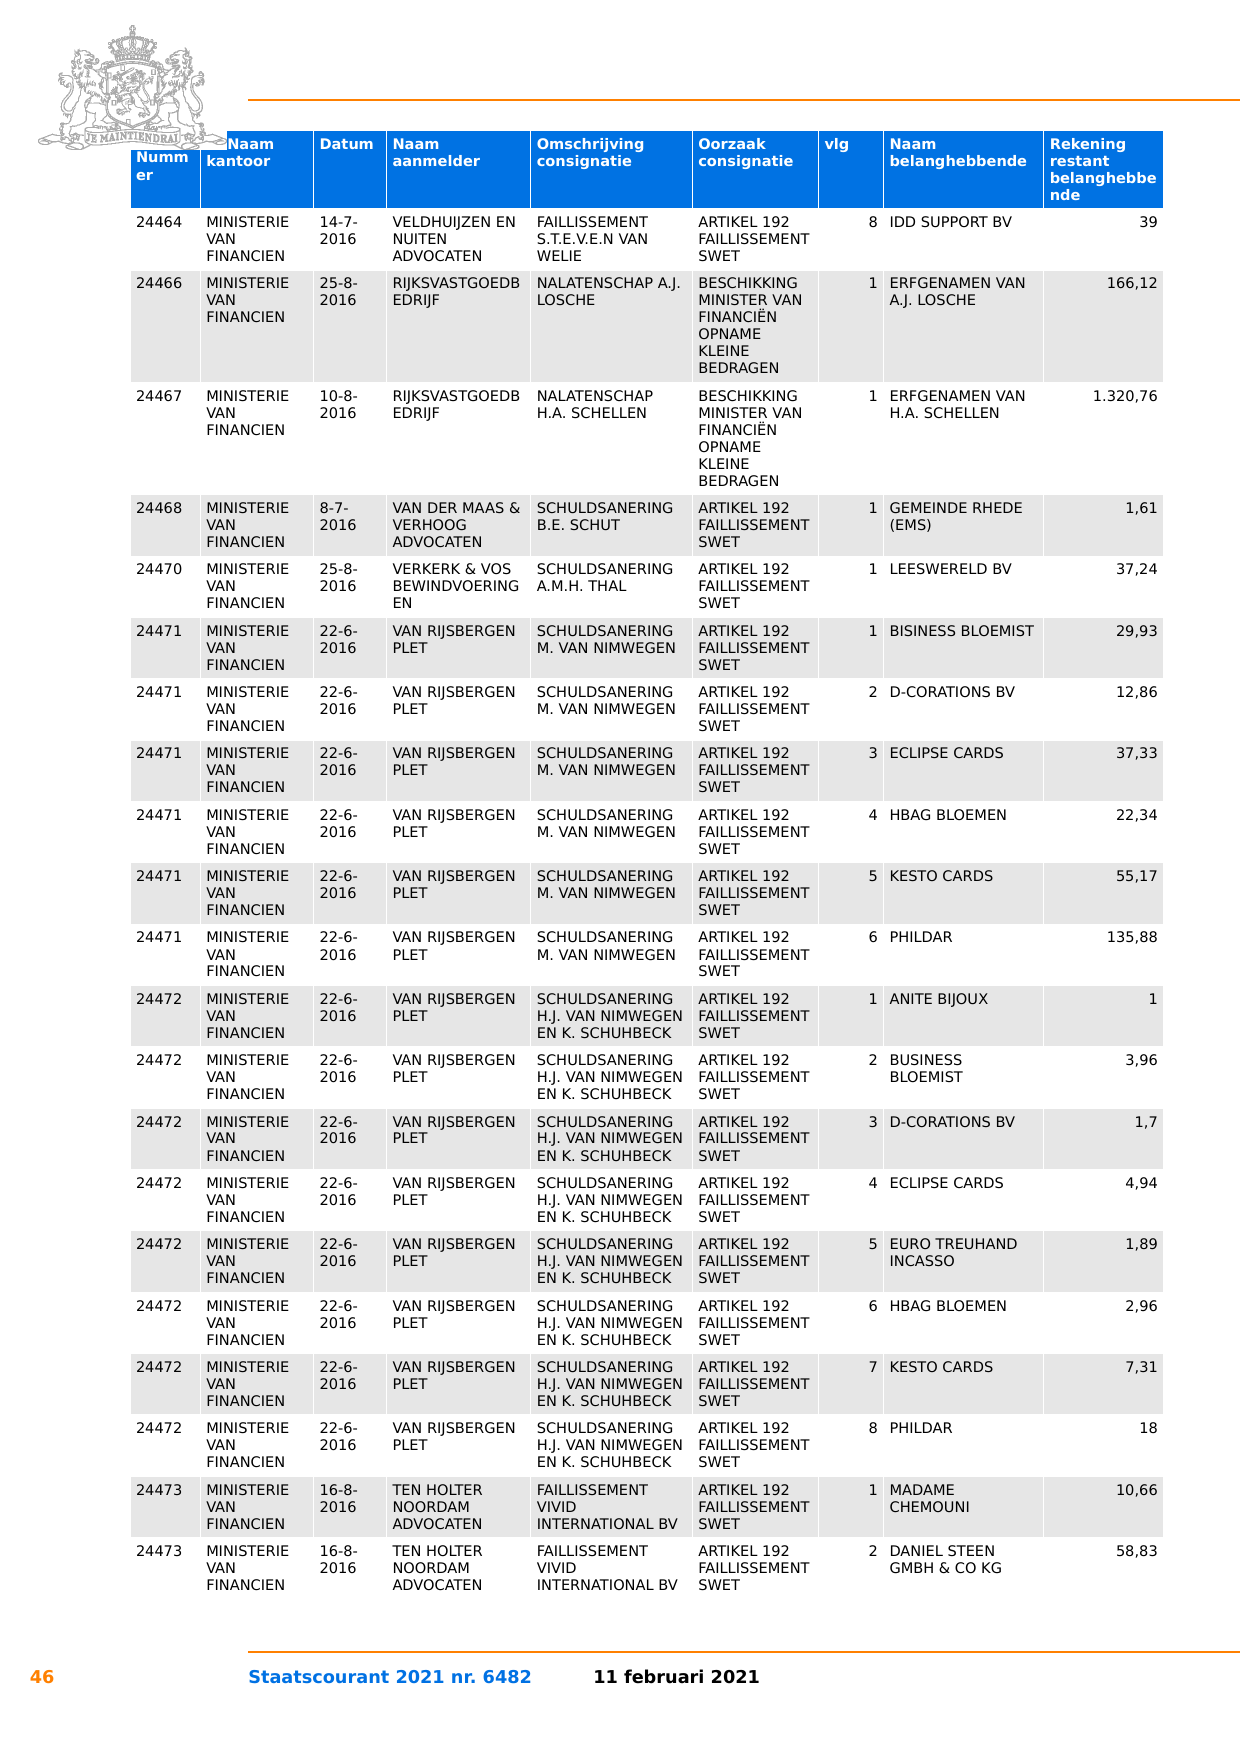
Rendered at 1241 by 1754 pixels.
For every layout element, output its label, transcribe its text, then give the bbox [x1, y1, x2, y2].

table_cell NALATENSCHAP H.A. SCHELLEN [531, 383, 692, 494]
table_header vlg [819, 131, 883, 208]
table_cell ECLIPSE CARDS [884, 741, 1043, 801]
table_cell 24472 [131, 1354, 200, 1414]
table_cell 24473 [131, 1538, 200, 1598]
table_cell MINISTERIE VAN FINANCIEN [201, 495, 313, 556]
table_cell ARTIKEL 192 FAILLISSEMENTSWET [693, 1048, 818, 1108]
table_cell SCHULDSANERING M. VAN NIMWEGEN [531, 618, 692, 678]
table_cell 22-6-2016 [314, 925, 386, 985]
table_cell 8-7-2016 [314, 495, 386, 556]
table_cell 14-7-2016 [314, 209, 386, 269]
table_cell MINISTERIE VAN FINANCIEN [201, 1416, 313, 1476]
table_cell 24471 [131, 802, 200, 862]
table_cell SCHULDSANERING H.J. VAN NIMWEGEN EN K. SCHUHBECK [531, 1354, 692, 1414]
table_cell VAN RIJSBERGEN PLET [387, 1354, 530, 1414]
table_cell ARTIKEL 192 FAILLISSEMENTSWET [693, 618, 818, 678]
table_cell SCHULDSANERING H.J. VAN NIMWEGEN EN K. SCHUHBECK [531, 1048, 692, 1108]
table_cell 135,88 [1044, 925, 1163, 985]
table_cell ARTIKEL 192 FAILLISSEMENTSWET [693, 1231, 818, 1292]
table_cell MINISTERIE VAN FINANCIEN [201, 1048, 313, 1108]
table_cell VAN RIJSBERGEN PLET [387, 802, 530, 862]
table_cell VAN RIJSBERGEN PLET [387, 1048, 530, 1108]
table_header Naam kantoor [201, 131, 313, 208]
table_cell SCHULDSANERING H.J. VAN NIMWEGEN EN K. SCHUHBECK [531, 1293, 692, 1353]
table_cell SCHULDSANERING A.M.H. THAL [531, 557, 692, 617]
table_cell MINISTERIE VAN FINANCIEN [201, 618, 313, 678]
table_cell 4 [819, 1170, 883, 1230]
table_cell 22-6-2016 [314, 618, 386, 678]
table_header Naam aanmelder [387, 131, 530, 208]
table_cell RIJKSVASTGOEDBEDRIJF [387, 271, 530, 382]
table_cell 37,24 [1044, 557, 1163, 617]
table_cell 1 [819, 618, 883, 678]
table_cell 55,17 [1044, 863, 1163, 924]
table_cell 24471 [131, 618, 200, 678]
table_cell VAN RIJSBERGEN PLET [387, 986, 530, 1046]
table_cell 58,83 [1044, 1538, 1163, 1598]
table_cell 22-6-2016 [314, 679, 386, 739]
table_cell EURO TREUHAND INCASSO [884, 1231, 1043, 1292]
table_cell VAN RIJSBERGEN PLET [387, 925, 530, 985]
table_cell MINISTERIE VAN FINANCIEN [201, 679, 313, 739]
table_cell MADAME CHEMOUNI [884, 1477, 1043, 1537]
table_cell ARTIKEL 192 FAILLISSEMENTSWET [693, 1416, 818, 1476]
table_header Datum [314, 131, 386, 208]
table_cell ARTIKEL 192 FAILLISSEMENTSWET [693, 802, 818, 862]
table_cell 166,12 [1044, 271, 1163, 382]
table_cell 8 [819, 209, 883, 269]
table_cell ANITE BIJOUX [884, 986, 1043, 1046]
table_cell ARTIKEL 192 FAILLISSEMENTSWET [693, 557, 818, 617]
table_cell MINISTERIE VAN FINANCIEN [201, 863, 313, 924]
table_cell ARTIKEL 192 FAILLISSEMENTSWET [693, 1538, 818, 1598]
table_cell 22-6-2016 [314, 1109, 386, 1169]
table_cell 1 [819, 383, 883, 494]
table_cell ARTIKEL 192 FAILLISSEMENTSWET [693, 1477, 818, 1537]
table_cell HBAG BLOEMEN [884, 802, 1043, 862]
table_cell GEMEINDE RHEDE (EMS) [884, 495, 1043, 556]
table_cell 2 [819, 1538, 883, 1598]
table_cell 22-6-2016 [314, 1231, 386, 1292]
table_cell ARTIKEL 192 FAILLISSEMENTSWET [693, 495, 818, 556]
table_cell ERFGENAMEN VAN A.J. LOSCHE [884, 271, 1043, 382]
table_cell 6 [819, 1293, 883, 1353]
table_cell 24472 [131, 1416, 200, 1476]
table_cell SCHULDSANERING H.J. VAN NIMWEGEN EN K. SCHUHBECK [531, 1109, 692, 1169]
table_cell 16-8-2016 [314, 1477, 386, 1537]
table_cell 24472 [131, 1170, 200, 1230]
table_cell 24473 [131, 1477, 200, 1537]
table_cell ARTIKEL 192 FAILLISSEMENTSWET [693, 209, 818, 269]
table_cell 3,96 [1044, 1048, 1163, 1108]
table_cell VAN RIJSBERGEN PLET [387, 679, 530, 739]
table_cell 1 [819, 986, 883, 1046]
table_cell 5 [819, 1231, 883, 1292]
table_cell 12,86 [1044, 679, 1163, 739]
table_cell SCHULDSANERING B.E. SCHUT [531, 495, 692, 556]
table_cell 2 [819, 1048, 883, 1108]
table_cell 8 [819, 1416, 883, 1476]
table_cell 22-6-2016 [314, 1293, 386, 1353]
table_cell 6 [819, 925, 883, 985]
table_cell MINISTERIE VAN FINANCIEN [201, 209, 313, 269]
table_cell 3 [819, 741, 883, 801]
table_cell VAN RIJSBERGEN PLET [387, 1170, 530, 1230]
table_cell 10-8-2016 [314, 383, 386, 494]
table_cell 18 [1044, 1416, 1163, 1476]
table_header Naam belanghebbende [884, 131, 1043, 208]
table_cell 24471 [131, 741, 200, 801]
table_cell MINISTERIE VAN FINANCIEN [201, 1231, 313, 1292]
table_cell 3 [819, 1109, 883, 1169]
table_cell ARTIKEL 192 FAILLISSEMENTSWET [693, 1170, 818, 1230]
table_cell 2 [819, 679, 883, 739]
table_cell RIJKSVASTGOEDBEDRIJF [387, 383, 530, 494]
table_header Omschrijving consignatie [531, 131, 692, 208]
table_cell FAILLISSEMENT VIVID INTERNATIONAL BV [531, 1477, 692, 1537]
table_cell 7 [819, 1354, 883, 1414]
table_cell 29,93 [1044, 618, 1163, 678]
table_cell MINISTERIE VAN FINANCIEN [201, 1354, 313, 1414]
table_cell MINISTERIE VAN FINANCIEN [201, 271, 313, 382]
table_cell KESTO CARDS [884, 863, 1043, 924]
table_cell SCHULDSANERING H.J. VAN NIMWEGEN EN K. SCHUHBECK [531, 1416, 692, 1476]
table_cell 22-6-2016 [314, 1416, 386, 1476]
table_cell MINISTERIE VAN FINANCIEN [201, 986, 313, 1046]
table_cell SCHULDSANERING H.J. VAN NIMWEGEN EN K. SCHUHBECK [531, 986, 692, 1046]
table_cell 22-6-2016 [314, 863, 386, 924]
table_cell 1 [819, 557, 883, 617]
table_cell MINISTERIE VAN FINANCIEN [201, 1109, 313, 1169]
table_cell MINISTERIE VAN FINANCIEN [201, 1170, 313, 1230]
table_cell MINISTERIE VAN FINANCIEN [201, 741, 313, 801]
table_cell VAN RIJSBERGEN PLET [387, 741, 530, 801]
table_cell D-CORATIONS BV [884, 679, 1043, 739]
table_cell KESTO CARDS [884, 1354, 1043, 1414]
table_cell ERFGENAMEN VAN H.A. SCHELLEN [884, 383, 1043, 494]
table_cell 5 [819, 863, 883, 924]
table_cell MINISTERIE VAN FINANCIEN [201, 557, 313, 617]
table_cell ARTIKEL 192 FAILLISSEMENTSWET [693, 741, 818, 801]
table_cell 24472 [131, 1293, 200, 1353]
table_cell LEESWERELD BV [884, 557, 1043, 617]
table_cell FAILLISSEMENT VIVID INTERNATIONAL BV [531, 1538, 692, 1598]
table_cell 24471 [131, 925, 200, 985]
table_cell MINISTERIE VAN FINANCIEN [201, 383, 313, 494]
table_cell 22-6-2016 [314, 1170, 386, 1230]
table_cell SCHULDSANERING H.J. VAN NIMWEGEN EN K. SCHUHBECK [531, 1231, 692, 1292]
table_cell SCHULDSANERING M. VAN NIMWEGEN [531, 925, 692, 985]
table_cell BESCHIKKING MINISTER VAN FINANCIËN OPNAME KLEINE BEDRAGEN [693, 383, 818, 494]
table_cell 24468 [131, 495, 200, 556]
table_cell SCHULDSANERING M. VAN NIMWEGEN [531, 679, 692, 739]
table_cell 24470 [131, 557, 200, 617]
table_cell SCHULDSANERING H.J. VAN NIMWEGEN EN K. SCHUHBECK [531, 1170, 692, 1230]
table_cell MINISTERIE VAN FINANCIEN [201, 925, 313, 985]
table_cell MINISTERIE VAN FINANCIEN [201, 1477, 313, 1537]
table_cell 24472 [131, 1109, 200, 1169]
table_header Nummer [131, 150, 200, 208]
table_cell PHILDAR [884, 1416, 1043, 1476]
table_cell 24466 [131, 271, 200, 382]
table_cell VAN RIJSBERGEN PLET [387, 1293, 530, 1353]
table_cell 22,34 [1044, 802, 1163, 862]
table_cell 25-8-2016 [314, 557, 386, 617]
table_cell 24472 [131, 1231, 200, 1292]
table_cell ARTIKEL 192 FAILLISSEMENTSWET [693, 679, 818, 739]
table_cell MINISTERIE VAN FINANCIEN [201, 1538, 313, 1598]
table_cell 4 [819, 802, 883, 862]
table_cell BUSINESS BLOEMIST [884, 1048, 1043, 1108]
table_cell 1 [1044, 986, 1163, 1046]
table_cell 24467 [131, 383, 200, 494]
table_cell ARTIKEL 192 FAILLISSEMENTSWET [693, 863, 818, 924]
table_cell VELDHUIJZEN EN NUITEN ADVOCATEN [387, 209, 530, 269]
table_cell 1,61 [1044, 495, 1163, 556]
table_cell ARTIKEL 192 FAILLISSEMENTSWET [693, 986, 818, 1046]
table_cell 25-8-2016 [314, 271, 386, 382]
table_cell SCHULDSANERING M. VAN NIMWEGEN [531, 802, 692, 862]
table_cell 7,31 [1044, 1354, 1163, 1414]
table_cell MINISTERIE VAN FINANCIEN [201, 802, 313, 862]
table_cell 1 [819, 271, 883, 382]
table_cell 24471 [131, 863, 200, 924]
table_cell BESCHIKKING MINISTER VAN FINANCIËN OPNAME KLEINE BEDRAGEN [693, 271, 818, 382]
table_cell 24471 [131, 679, 200, 739]
table_cell SCHULDSANERING M. VAN NIMWEGEN [531, 863, 692, 924]
table_cell PHILDAR [884, 925, 1043, 985]
table_header Rekening restant belanghebbende [1044, 131, 1163, 208]
table_cell VAN DER MAAS & VERHOOG ADVOCATEN [387, 495, 530, 556]
table_cell 1,7 [1044, 1109, 1163, 1169]
table_cell 22-6-2016 [314, 1048, 386, 1108]
table_cell 24472 [131, 1048, 200, 1108]
table_cell IDD SUPPORT BV [884, 209, 1043, 269]
table_cell 2,96 [1044, 1293, 1163, 1353]
table_cell TEN HOLTER NOORDAM ADVOCATEN [387, 1477, 530, 1537]
table_cell VAN RIJSBERGEN PLET [387, 1416, 530, 1476]
table_cell 22-6-2016 [314, 986, 386, 1046]
table_cell ECLIPSE CARDS [884, 1170, 1043, 1230]
table_cell BISINESS BLOEMIST [884, 618, 1043, 678]
table_cell ARTIKEL 192 FAILLISSEMENTSWET [693, 1109, 818, 1169]
table_cell 16-8-2016 [314, 1538, 386, 1598]
table_cell SCHULDSANERING M. VAN NIMWEGEN [531, 741, 692, 801]
table_cell VAN RIJSBERGEN PLET [387, 618, 530, 678]
table_header Oorzaak consignatie [693, 131, 818, 208]
table_cell 10,66 [1044, 1477, 1163, 1537]
table_cell 24464 [131, 209, 200, 269]
table_cell 4,94 [1044, 1170, 1163, 1230]
table_cell 1 [819, 495, 883, 556]
table_cell 22-6-2016 [314, 1354, 386, 1414]
table_cell 1.320,76 [1044, 383, 1163, 494]
table_cell HBAG BLOEMEN [884, 1293, 1043, 1353]
table_cell ARTIKEL 192 FAILLISSEMENTSWET [693, 1293, 818, 1353]
table_cell ARTIKEL 192 FAILLISSEMENTSWET [693, 925, 818, 985]
table_cell VAN RIJSBERGEN PLET [387, 1231, 530, 1292]
table_cell 37,33 [1044, 741, 1163, 801]
table_cell 39 [1044, 209, 1163, 269]
table_cell 24472 [131, 986, 200, 1046]
table_cell D-CORATIONS BV [884, 1109, 1043, 1169]
table_cell VERKERK & VOS BEWINDVOERINGEN [387, 557, 530, 617]
table_cell NALATENSCHAP A.J. LOSCHE [531, 271, 692, 382]
table_cell VAN RIJSBERGEN PLET [387, 1109, 530, 1169]
table_cell 1 [819, 1477, 883, 1537]
table_cell VAN RIJSBERGEN PLET [387, 863, 530, 924]
picture [38, 25, 227, 150]
table_cell ARTIKEL 192 FAILLISSEMENTSWET [693, 1354, 818, 1414]
table_cell 22-6-2016 [314, 802, 386, 862]
table_cell MINISTERIE VAN FINANCIEN [201, 1293, 313, 1353]
table_cell TEN HOLTER NOORDAM ADVOCATEN [387, 1538, 530, 1598]
table_cell 1,89 [1044, 1231, 1163, 1292]
table_cell FAILLISSEMENT S.T.E.V.E.N VAN WELIE [531, 209, 692, 269]
table_cell DANIEL STEEN GMBH & CO KG [884, 1538, 1043, 1598]
table_cell 22-6-2016 [314, 741, 386, 801]
